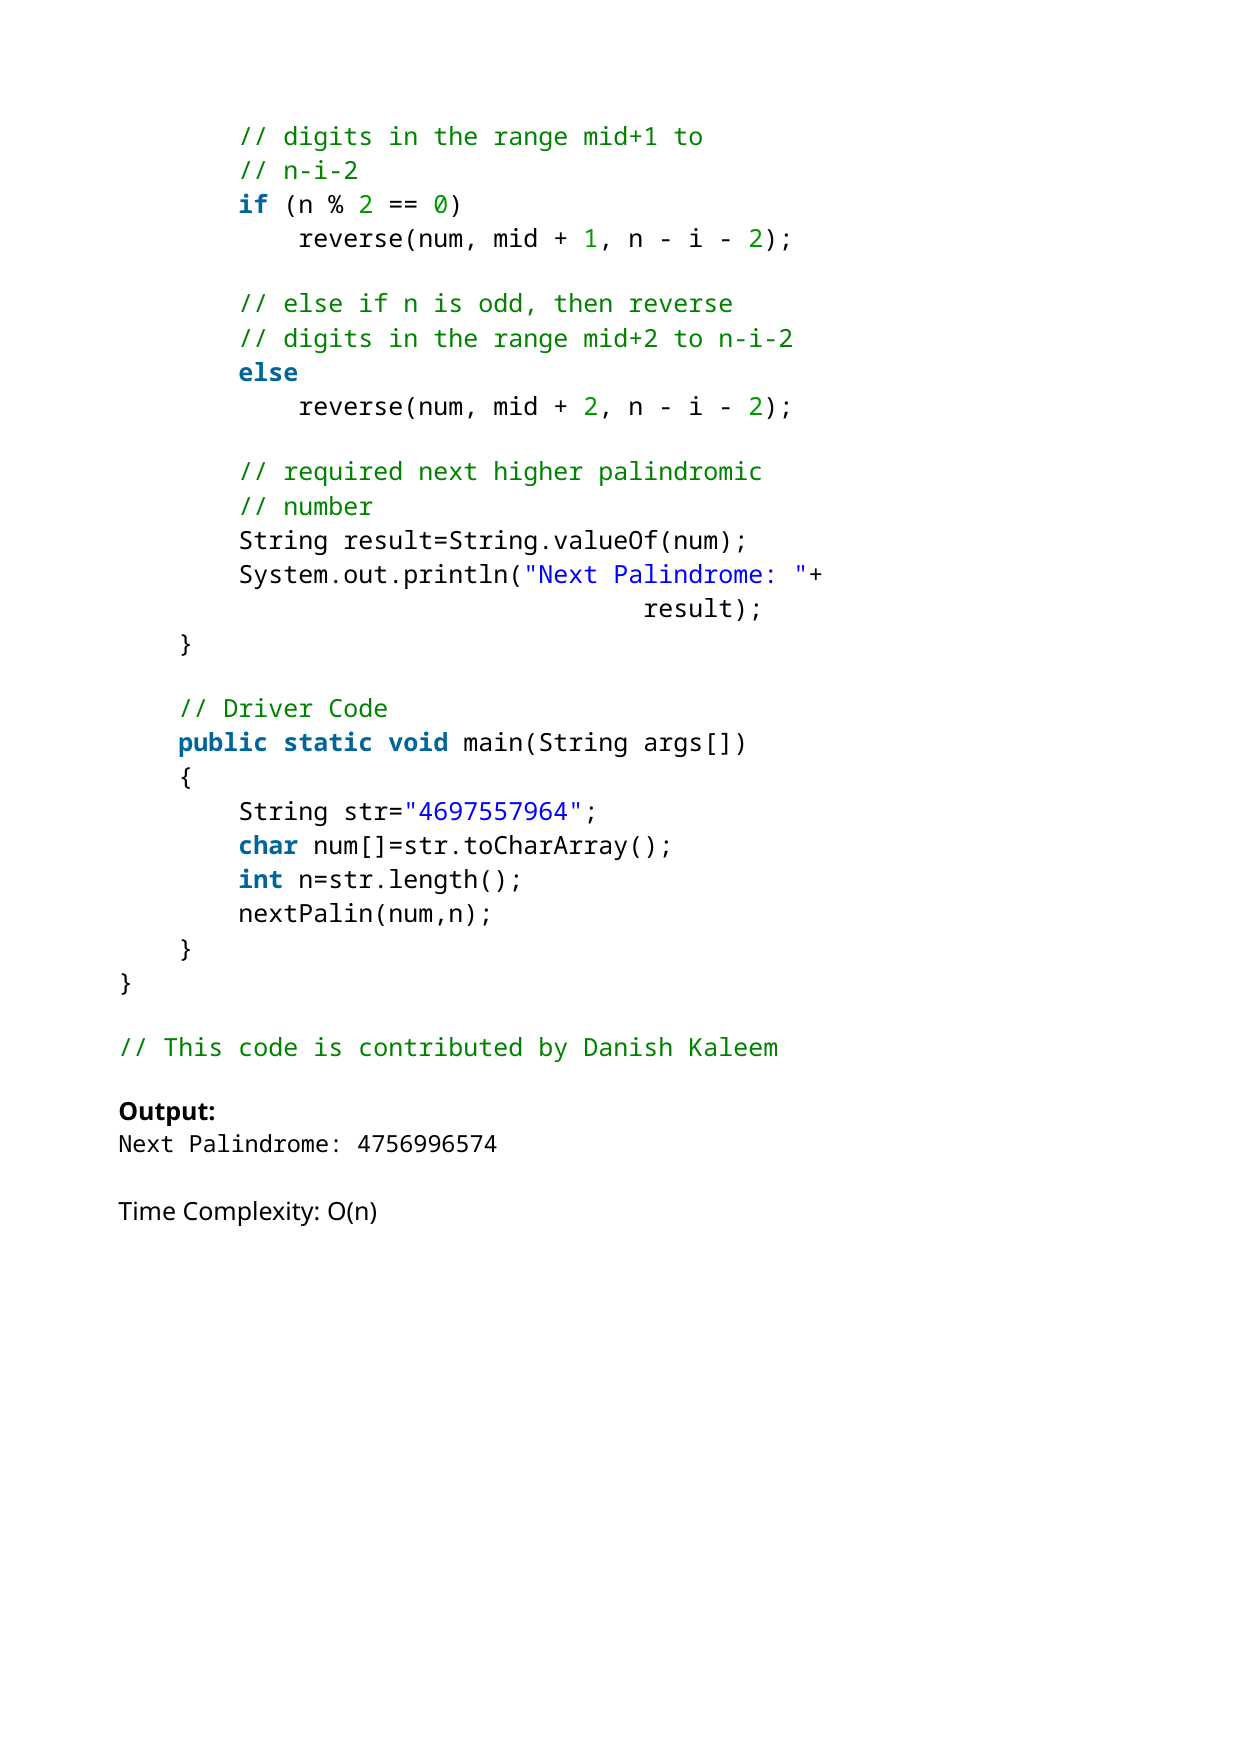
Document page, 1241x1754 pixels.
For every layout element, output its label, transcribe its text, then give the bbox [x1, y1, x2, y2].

text Time Complexity: O(n) [118, 1193, 1122, 1227]
text Output: [118, 1063, 1122, 1127]
table_header // digits in the range mid+1 to // n-i-2 if (n % 2 == 0) reverse(num, mid + 1, n - i - 2); // else if n is odd, then reverse // digits in the range mid+2 to n-i-2 else reverse(num, mid + 2, n - i - 2); // required next higher palindromic // number String result=String.valueOf(num); System.out.println("Next Palindrome: "+ result); } // Driver Code public static void main(String args[]) { String str="4697557964"; char num[]=str.toCharArray(); int n=str.length(); nextPalin(num,n); } } // This code is contributed by Danish Kaleem [118, 118, 846, 1063]
text Next Palindrome: 4756996574 [118, 1127, 1122, 1159]
